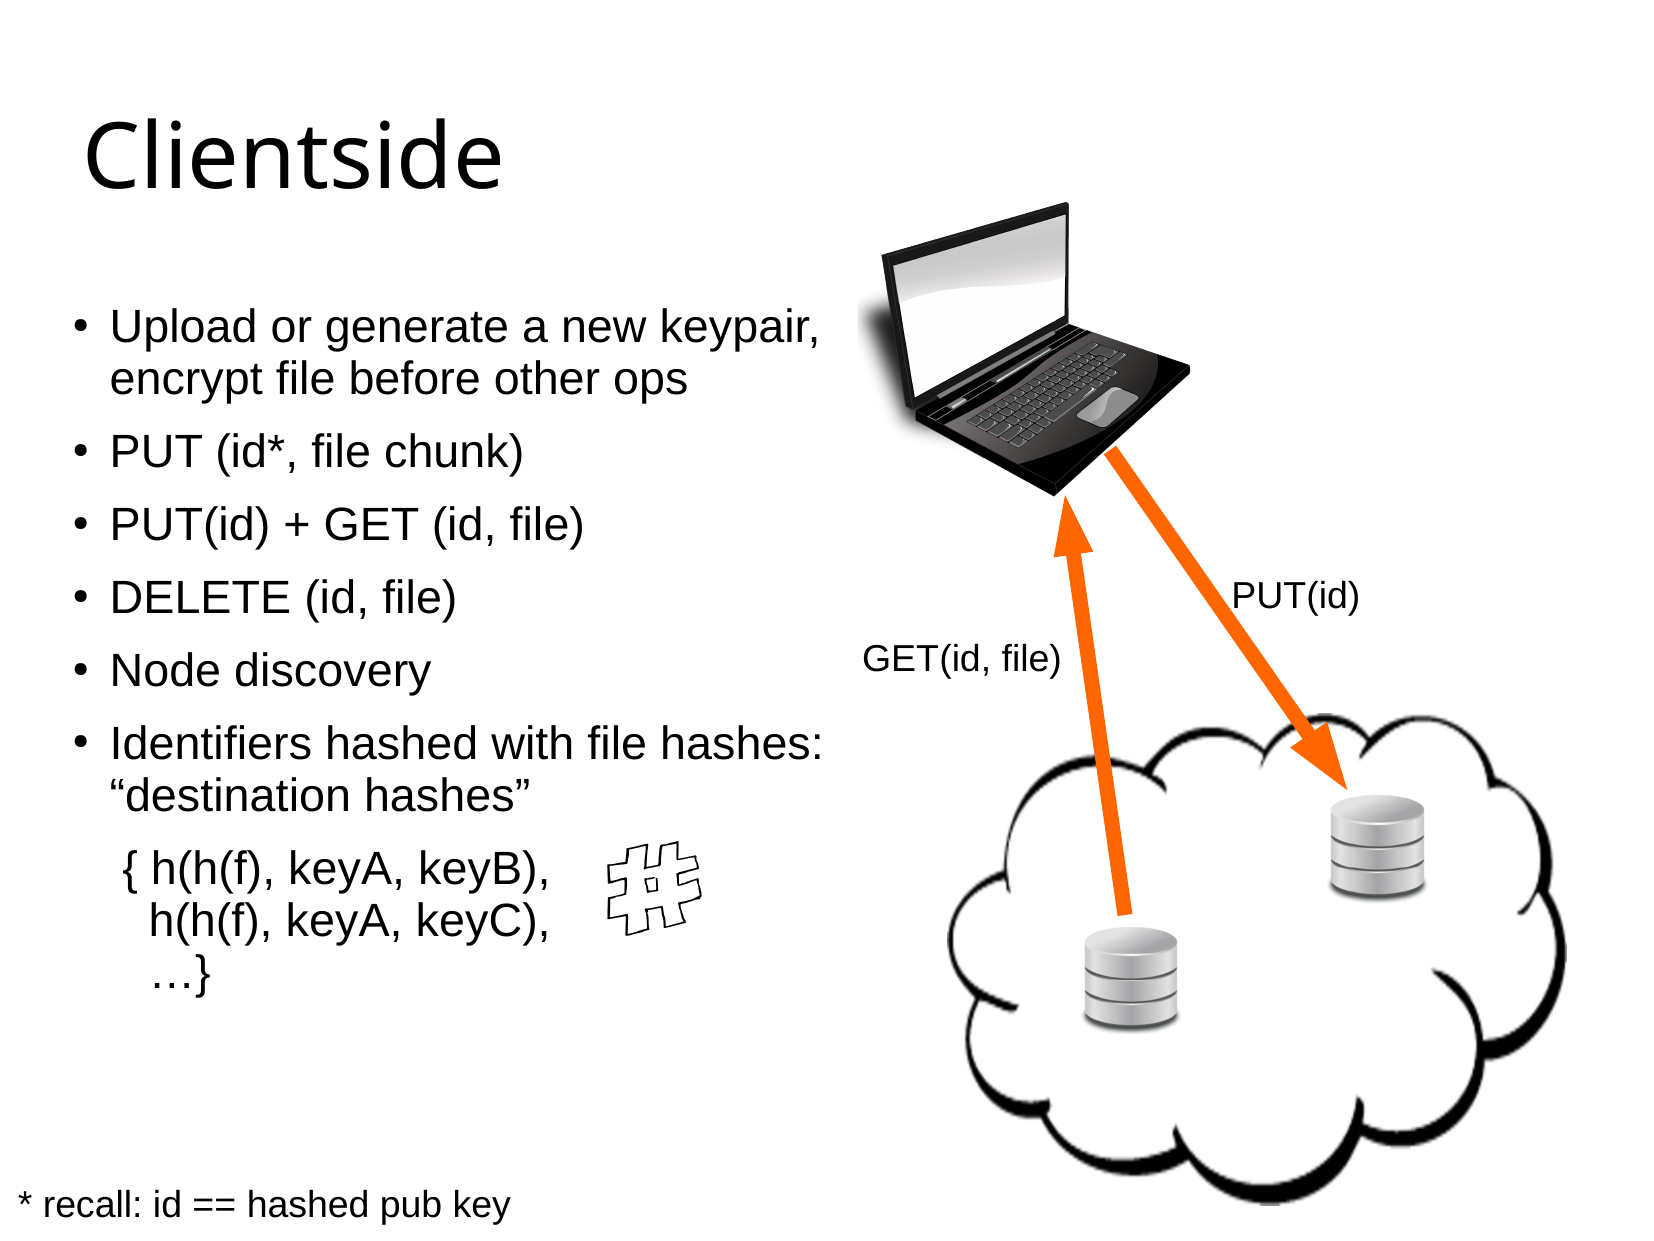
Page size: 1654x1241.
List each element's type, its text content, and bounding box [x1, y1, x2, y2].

text_box PUT(id) [1216, 567, 1376, 625]
text_box GET(id, file) [847, 630, 1077, 687]
title Clientside [82, 49, 1571, 257]
picture [947, 713, 1567, 1206]
text_box * recall: id == hashed pub key [0, 1175, 973, 1233]
list Upload or generate a new keypair, encrypt file before other ops PUT (id*, file chunk) PUT(id) + GET (id, file) DELETE (id, file) Node discovery Identifiers hashed with file hashes: “destination hashes” { h(h(f), keyA, keyB), h(h(f), keyA, keyC), …} [60, 300, 841, 1020]
picture [858, 197, 1195, 503]
picture [585, 824, 721, 951]
